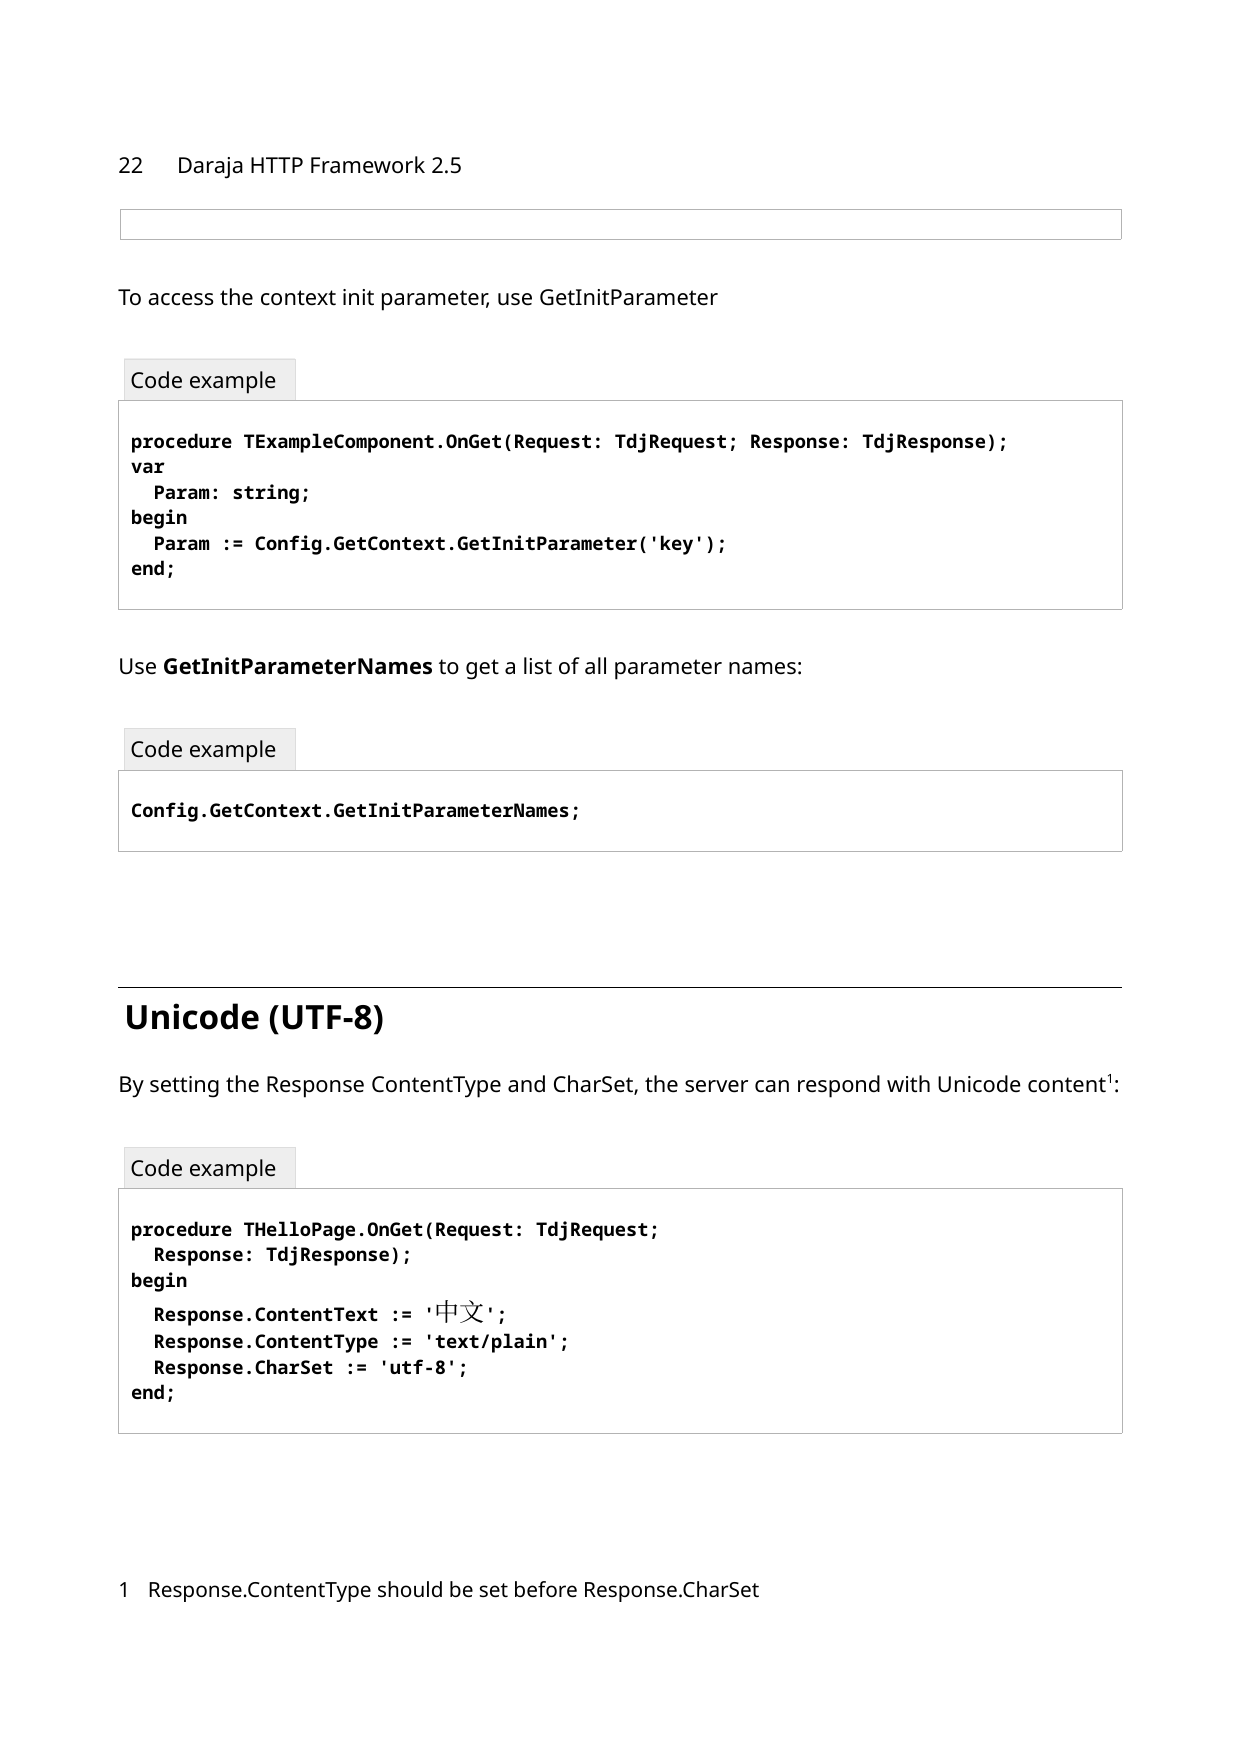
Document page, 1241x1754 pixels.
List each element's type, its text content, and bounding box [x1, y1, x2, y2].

text procedure TExampleComponent.OnGet(Request: TdjRequest; Response: TdjResponse); [119, 426, 1122, 451]
text Response.CharSet := 'utf-8'; [119, 1352, 1122, 1377]
text Config.GetContext.GetInitParameterNames; [119, 796, 1122, 823]
text begin [119, 1265, 1122, 1290]
text var [119, 451, 1122, 477]
text Response.ContentType := 'text/plain'; [119, 1326, 1122, 1352]
text procedure THelloPage.OnGet(Request: TdjRequest; [119, 1214, 1122, 1239]
subtitle Unicode (UTF-8) [118, 988, 1122, 1045]
text Code example [125, 360, 295, 400]
text Code example [125, 729, 295, 770]
text Response.ContentText := '中文'; [119, 1290, 1122, 1326]
text Code example [125, 1148, 295, 1188]
text begin [119, 502, 1122, 528]
text Response.ContentType should be set before Response.CharSet [118, 1576, 1122, 1604]
text end; [119, 1377, 1122, 1405]
text end; [119, 553, 1122, 581]
text Response: TdjResponse); [119, 1239, 1122, 1265]
text Use GetInitParameterNames to get a list of all parameter names: [118, 651, 1122, 681]
text Param := Config.GetContext.GetInitParameter('key'); [119, 528, 1122, 553]
text To access the context init parameter, use GetInitParameter [118, 281, 1122, 311]
text Param: string; [119, 477, 1122, 502]
text By setting the Response ContentType and CharSet, the server can respond with Unicode content: [118, 1069, 1122, 1099]
